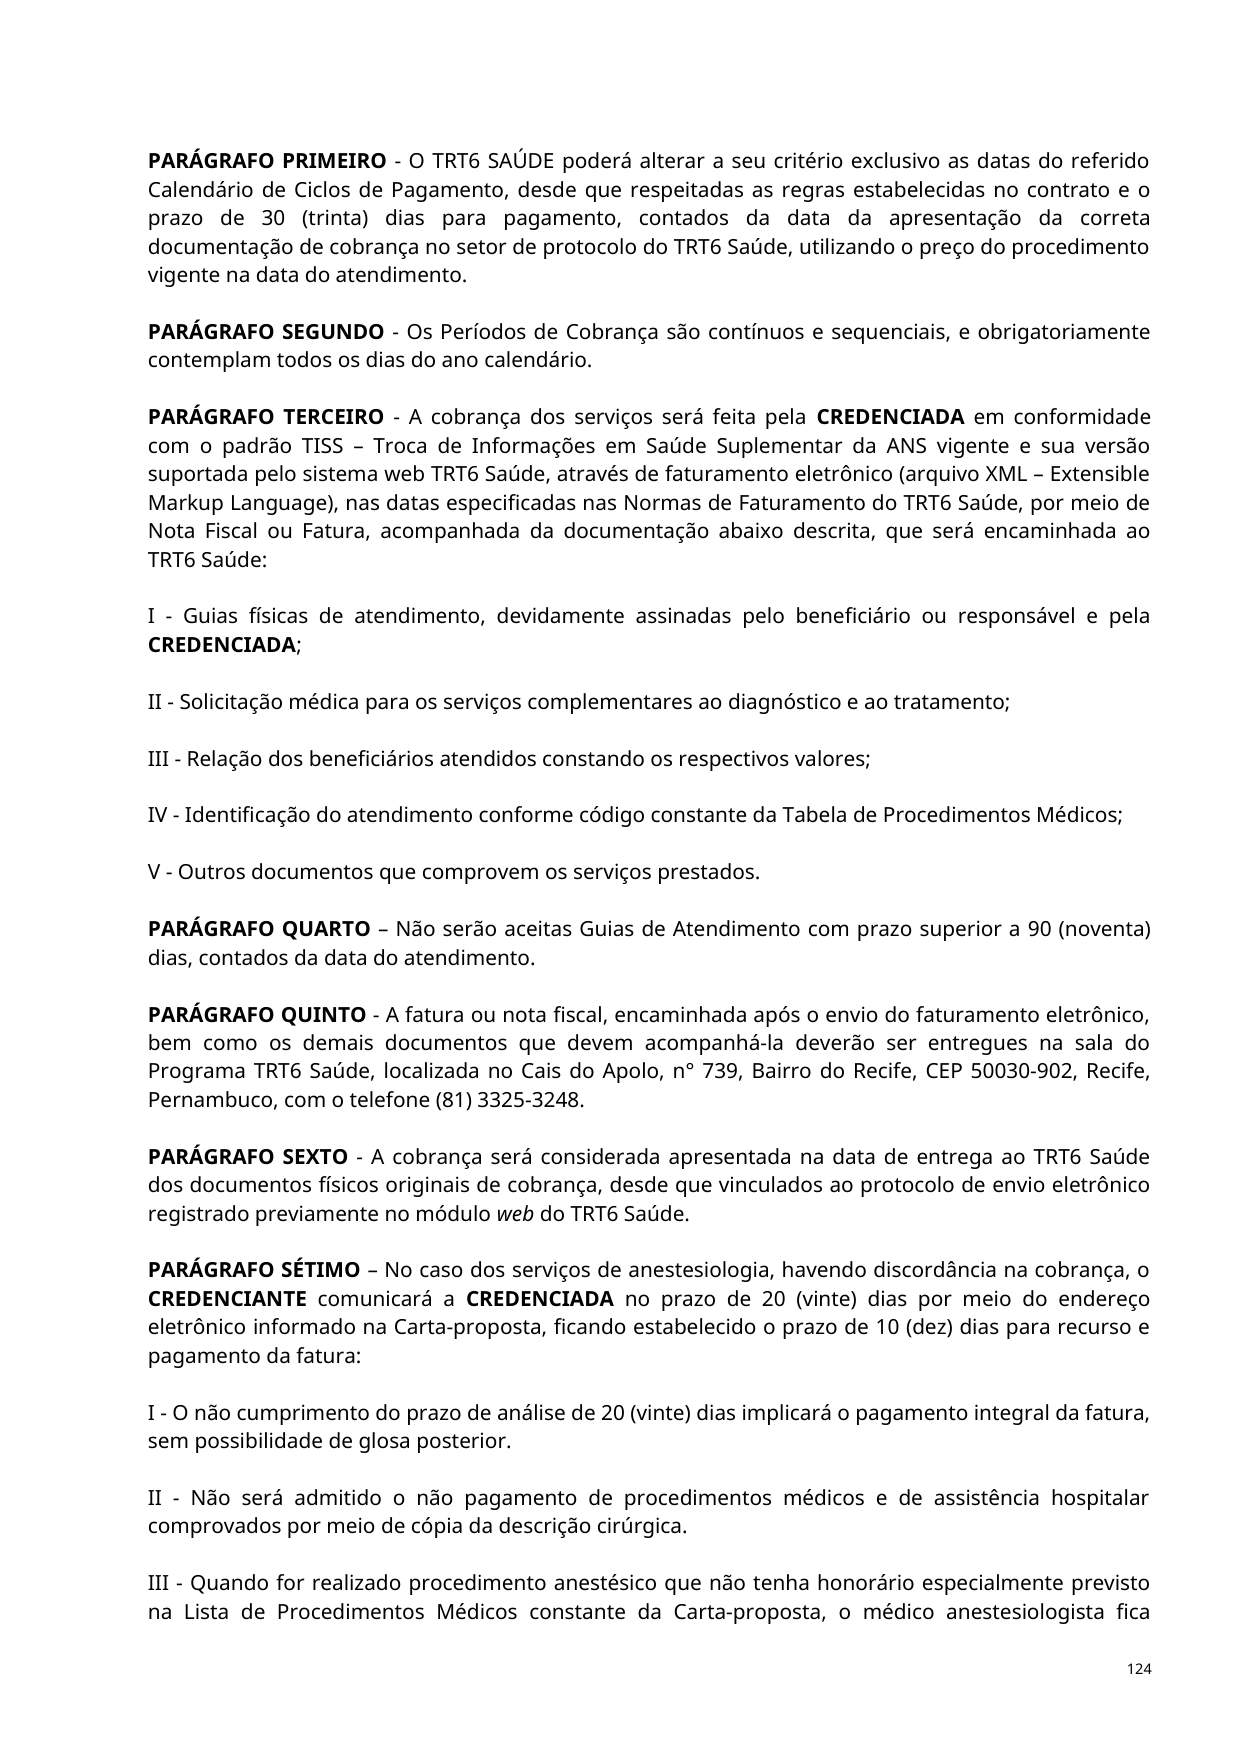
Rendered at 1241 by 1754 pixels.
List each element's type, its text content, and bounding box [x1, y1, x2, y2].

text III - Quando for realizado procedimento anestésico que não tenha honorário especialmente previsto na Lista de Procedimentos Médicos constante da Carta-proposta, o médico anestesiologista fica [148, 1568, 1152, 1625]
text II - Não será admitido o não pagamento de procedimentos médicos e de assistência hospitalar comprovados por meio de cópia da descrição cirúrgica. [148, 1483, 1152, 1540]
text PARÁGRAFO PRIMEIRO - O TRT6 SAÚDE poderá alterar a seu critério exclusivo as datas do referido Calendário de Ciclos de Pagamento, desde que respeitadas as regras estabelecidas no contrato e o prazo de 30 (trinta) dias para pagamento, contados da data da apresentação da correta documentação de cobrança no setor de protocolo do TRT6 Saúde, utilizando o preço do procedimento vigente na data do atendimento. [148, 147, 1152, 289]
text I - O não cumprimento do prazo de análise de 20 (vinte) dias implicará o pagamento integral da fatura, sem possibilidade de glosa posterior. [148, 1398, 1152, 1455]
text PARÁGRAFO QUINTO - A fatura ou nota fiscal, encaminhada após o envio do faturamento eletrônico, bem como os demais documentos que devem acompanhá-la deverão ser entregues na sala do Programa TRT6 Saúde, localizada no Cais do Apolo, n° 739, Bairro do Recife, CEP 50030-902, Recife, Pernambuco, com o telefone (81) 3325-3248. [148, 1000, 1152, 1113]
text I - Guias físicas de atendimento, devidamente assinadas pelo beneficiário ou responsável e pela CREDENCIADA; [148, 602, 1152, 658]
text PARÁGRAFO SEXTO - A cobrança será considerada apresentada na data de entrega ao TRT6 Saúde dos documentos físicos originais de cobrança, desde que vinculados ao protocolo de envio eletrônico registrado previamente no módulo web do TRT6 Saúde. [148, 1142, 1152, 1227]
text III - Relação dos beneficiários atendidos constando os respectivos valores; [148, 744, 1152, 772]
text PARÁGRAFO QUARTO – Não serão aceitas Guias de Atendimento com prazo superior a 90 (noventa) dias, contados da data do atendimento. [148, 914, 1152, 971]
text PARÁGRAFO SEGUNDO - Os Períodos de Cobrança são contínuos e sequenciais, e obrigatoriamente contemplam todos os dias do ano calendário. [148, 317, 1152, 374]
text IV - Identificação do atendimento conforme código constante da Tabela de Procedimentos Médicos; [148, 801, 1152, 829]
text PARÁGRAFO SÉTIMO – No caso dos serviços de anestesiologia, havendo discordância na cobrança, o CREDENCIANTE comunicará a CREDENCIADA no prazo de 20 (vinte) dias por meio do endereço eletrônico informado na Carta-proposta, ficando estabelecido o prazo de 10 (dez) dias para recurso e pagamento da fatura: [148, 1256, 1152, 1369]
text II - Solicitação médica para os serviços complementares ao diagnóstico e ao tratamento; [148, 687, 1152, 715]
text PARÁGRAFO TERCEIRO - A cobrança dos serviços será feita pela CREDENCIADA em conformidade com o padrão TISS – Troca de Informações em Saúde Suplementar da ANS vigente e sua versão suportada pelo sistema web TRT6 Saúde, através de faturamento eletrônico (arquivo XML – Extensible Markup Language), nas datas especificadas nas Normas de Faturamento do TRT6 Saúde, por meio de Nota Fiscal ou Fatura, acompanhada da documentação abaixo descrita, que será encaminhada ao TRT6 Saúde: [148, 402, 1152, 573]
text V - Outros documentos que comprovem os serviços prestados. [148, 857, 1152, 886]
